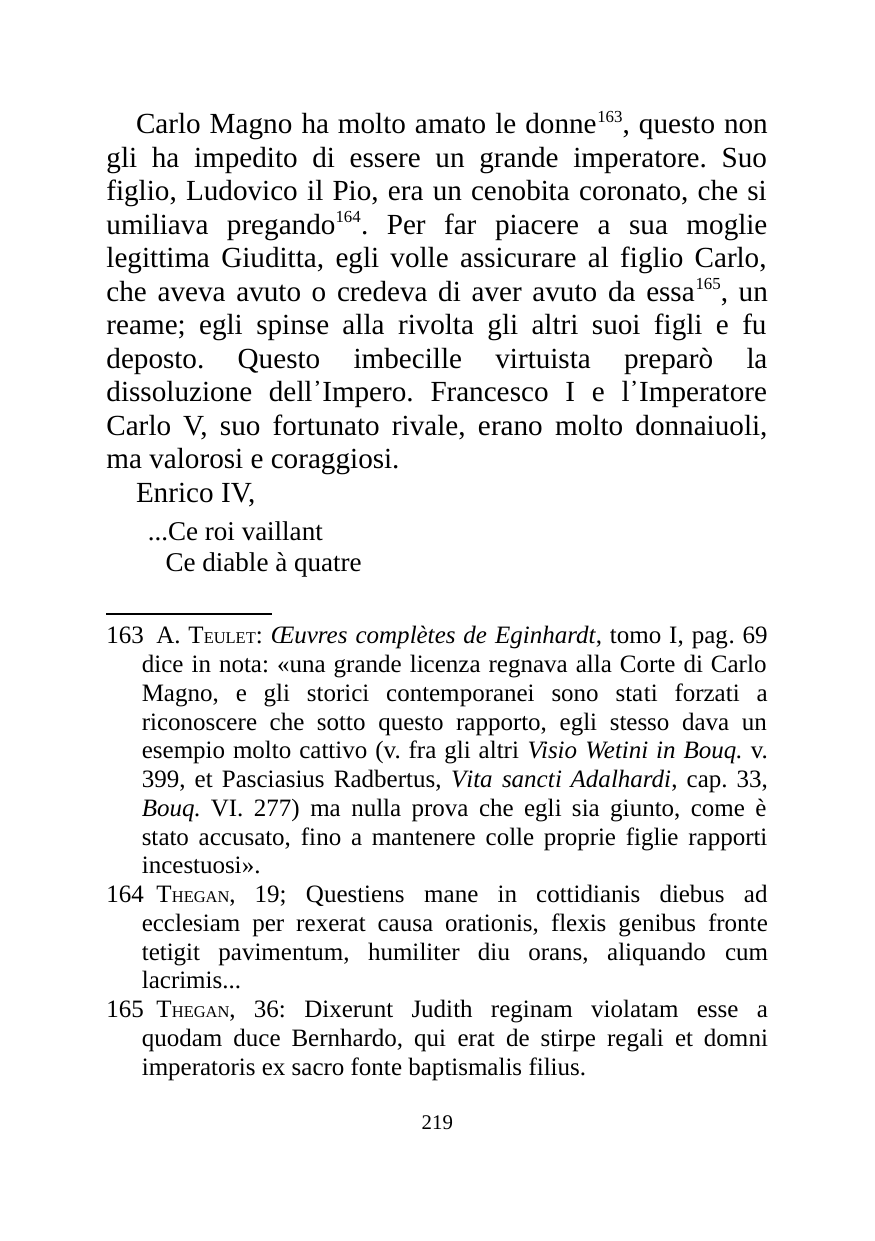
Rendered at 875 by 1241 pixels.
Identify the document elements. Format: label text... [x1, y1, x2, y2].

text Thegan, 36: Dixerunt Judith reginam violatam esse a quodam duce Bernhardo, qui erat de stirpe regali et domni imperatoris ex sacro fonte baptismalis filius. [106, 994, 768, 1080]
text Carlo Magno ha molto amato le donne, questo non gli ha impedito di essere un grande imperatore. Suo figlio, Ludovico il Pio, era un cenobita coronato, che si umiliava pregando. Per far piacere a sua moglie legittima Giuditta, egli volle assicurare al figlio Carlo, che aveva avuto o credeva di aver avuto da essa, un reame; egli spinse alla rivolta gli altri suoi figli e fu deposto. Questo imbecille virtuista preparò la dissoluzione dell᾽Impero. Francesco I e l᾽Imperatore Carlo V, suo fortunato rivale, erano molto donnaiuoli, ma valorosi e coraggiosi. [106, 106, 768, 475]
text A. Teulet: Œuvres complètes de Eginhardt, tomo I, pag. 69 dice in nota: «una grande licenza regnava alla Corte di Carlo Magno, e gli storici contemporanei sono stati forzati a riconoscere che sotto questo rapporto, egli stesso dava un esempio molto cattivo (v. fra gli altri Visio Wetini in Bouq. v. 399, et Pasciasius Radbertus, Vita sancti Adalhardi, cap. 33, Bouq. VI. 277) ma nulla prova che egli sia giunto, come è stato accusato, fino a mantenere colle proprie figlie rapporti incestuosi». [106, 620, 768, 879]
text Thegan, 19; Questiens mane in cottidianis diebus ad ecclesiam per rexerat causa orationis, flexis genibus fronte tetigit pavimentum, humiliter diu orans, aliquando cum lacrimis... [106, 879, 768, 994]
text Enrico IV, [106, 475, 768, 509]
text ...Ce roi vaillant Ce diable à quatre [148, 515, 768, 577]
